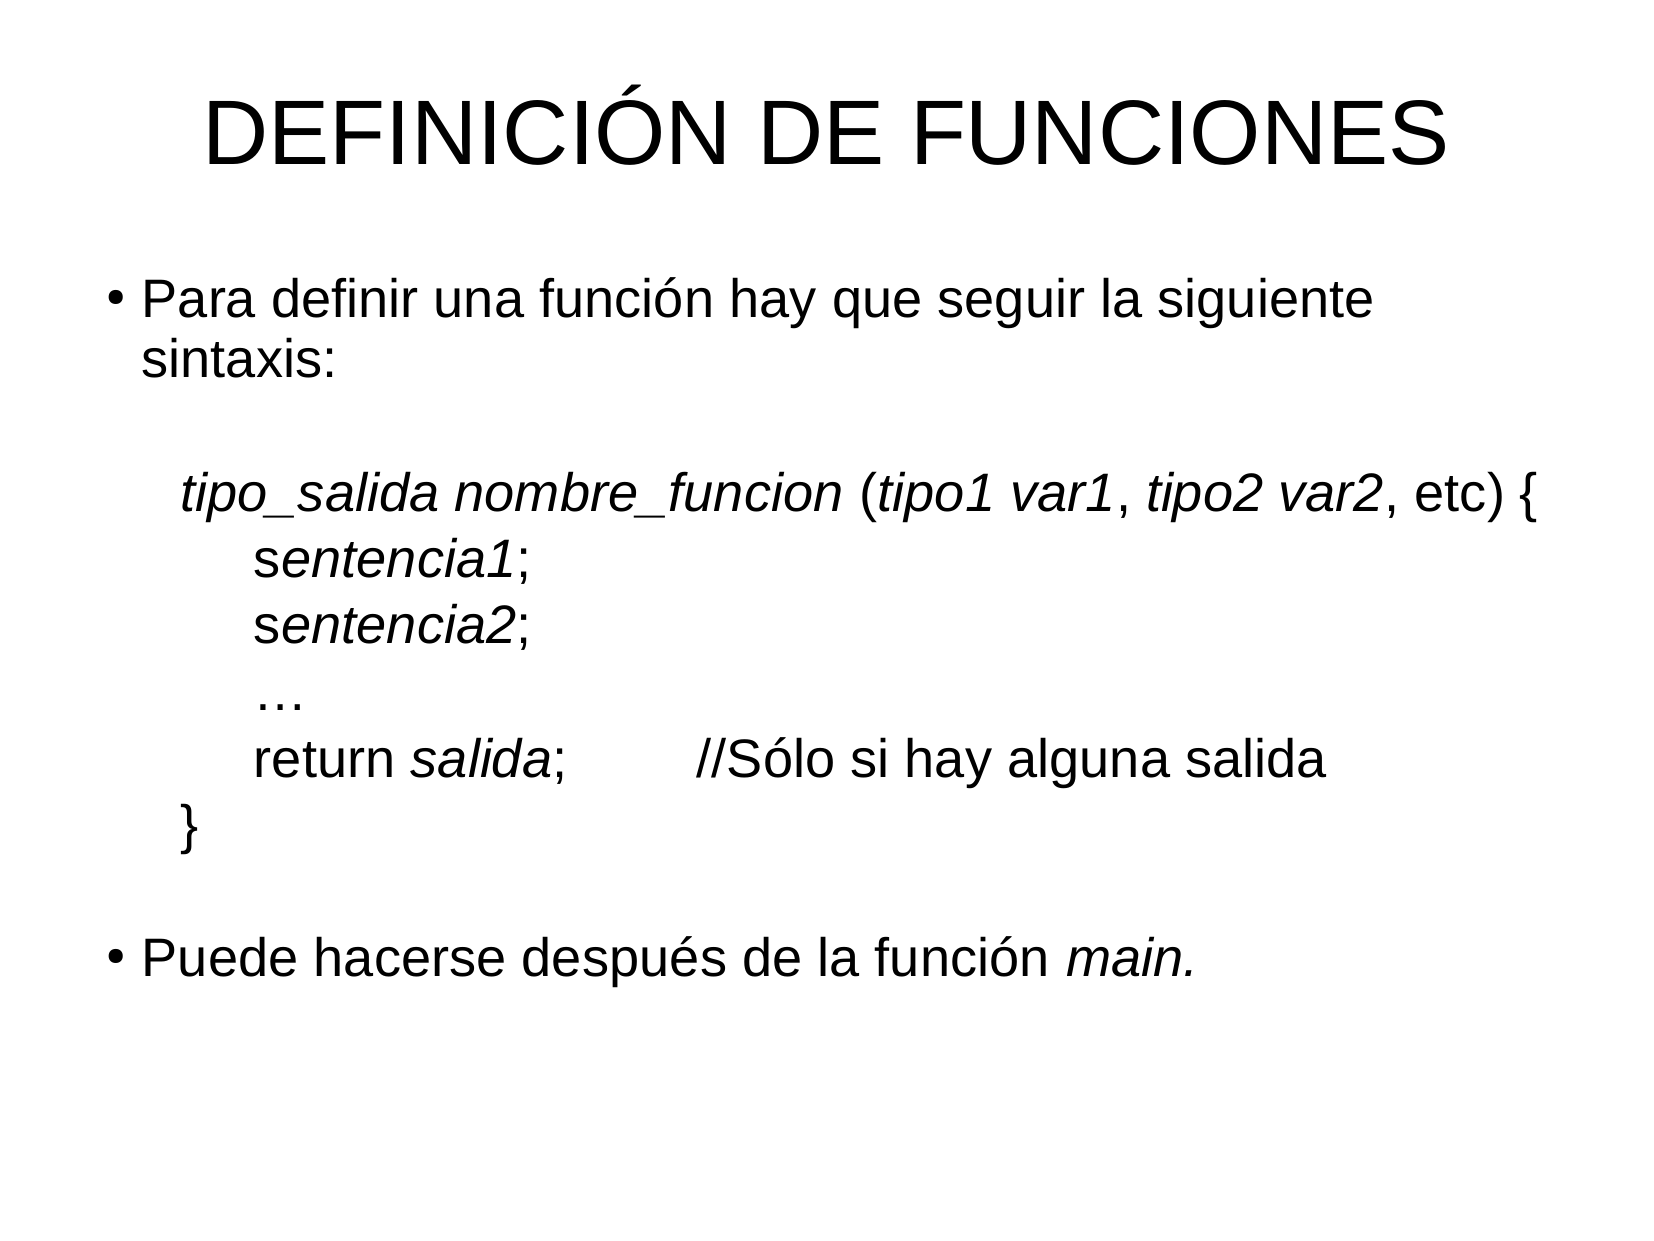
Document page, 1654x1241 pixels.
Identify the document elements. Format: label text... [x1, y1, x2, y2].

title DEFINICIÓN DE FUNCIONES [82, 29, 1571, 237]
text_box Para definir una función hay que seguir la siguiente sintaxis: tipo_salida nombre_funcion (tipo1 var1, tipo2 var2, etc) { sentencia1; sentencia2; … return salida; //Sólo si hay alguna salida } Puede hacerse después de la función main. [106, 268, 1560, 1158]
